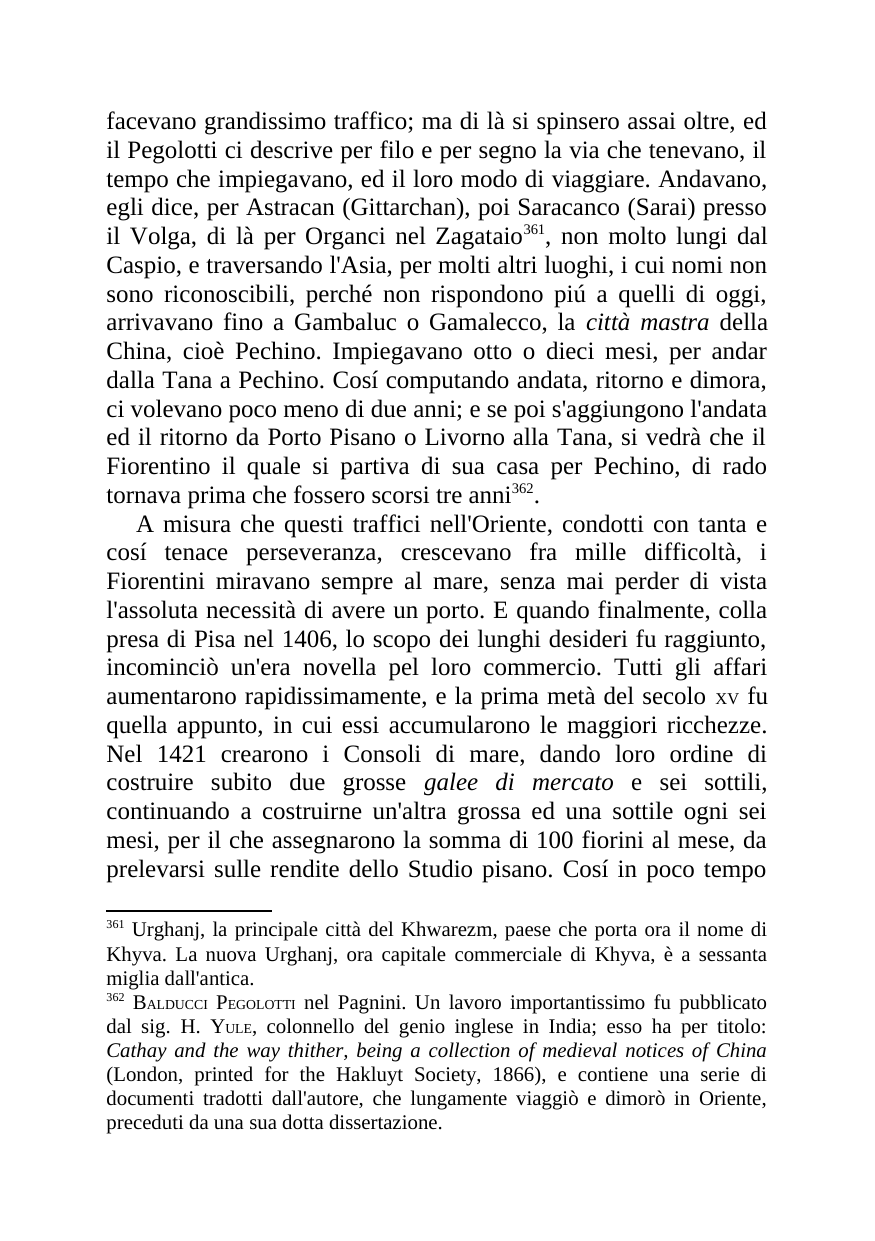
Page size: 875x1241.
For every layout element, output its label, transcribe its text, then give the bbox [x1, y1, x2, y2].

text Balducci Pegolotti nel Pagnini. Un lavoro importantissimo fu pubblicato dal sig. H. Yule, colonnello del genio inglese in India; esso ha per titolo: Cathay and the way thither, being a collection of medieval notices of China (London, printed for the Hakluyt Society, 1866), e contiene una serie di documenti tradotti dall'autore, che lungamente viaggiò e dimorò in Oriente, preceduti da una sua dotta dissertazione. [106, 989, 768, 1134]
text Urghanj, la principale città del Khwarezm, paese che porta ora il nome di Khyva. La nuova Urghanj, ora capitale commerciale di Khyva, è a sessanta miglia dall'antica. [106, 917, 768, 989]
text facevano grandissimo traffico; ma di là si spinsero assai oltre, ed il Pegolotti ci descrive per filo e per segno la via che tenevano, il tempo che impiegavano, ed il loro modo di viaggiare. Andavano, egli dice, per Astracan (Gittarchan), poi Saracanco (Sarai) presso il Volga, di là per Organci nel Zagataio, non molto lungi dal Caspio, e traversando l'Asia, per molti altri luoghi, i cui nomi non sono riconoscibili, perché non rispondono piú a quelli di oggi, arrivavano fino a Gambaluc o Gamalecco, la città mastra della China, cioè Pechino. Impiegavano otto o dieci mesi, per andar dalla Tana a Pechino. Cosí computando andata, ritorno e dimora, ci volevano poco meno di due anni; e se poi s'aggiungono l'andata ed il ritorno da Porto Pisano o Livorno alla Tana, si vedrà che il Fiorentino il quale si partiva di sua casa per Pechino, di rado tornava prima che fossero scorsi tre anni. [106, 106, 768, 509]
text A misura che questi traffici nell'Oriente, condotti con tanta e cosí tenace perseveranza, crescevano fra mille difficoltà, i Fiorentini miravano sempre al mare, senza mai perder di vista l'assoluta necessità di avere un porto. E quando finalmente, colla presa di Pisa nel 1406, lo scopo dei lunghi desideri fu raggiunto, incominciò un'era novella pel loro commercio. Tutti gli affari aumentarono rapidissimamente, e la prima metà del secolo xv fu quella appunto, in cui essi accumularono le maggiori ricchezze. Nel 1421 crearono i Consoli di mare, dando loro ordine di costruire subito due grosse galee di mercato e sei sottili, continuando a costruirne un'altra grossa ed una sottile ogni sei mesi, per il che assegnarono la somma di 100 fiorini al mese, da prelevarsi sulle rendite dello Studio pisano. Cosí in poco tempo [106, 509, 768, 882]
